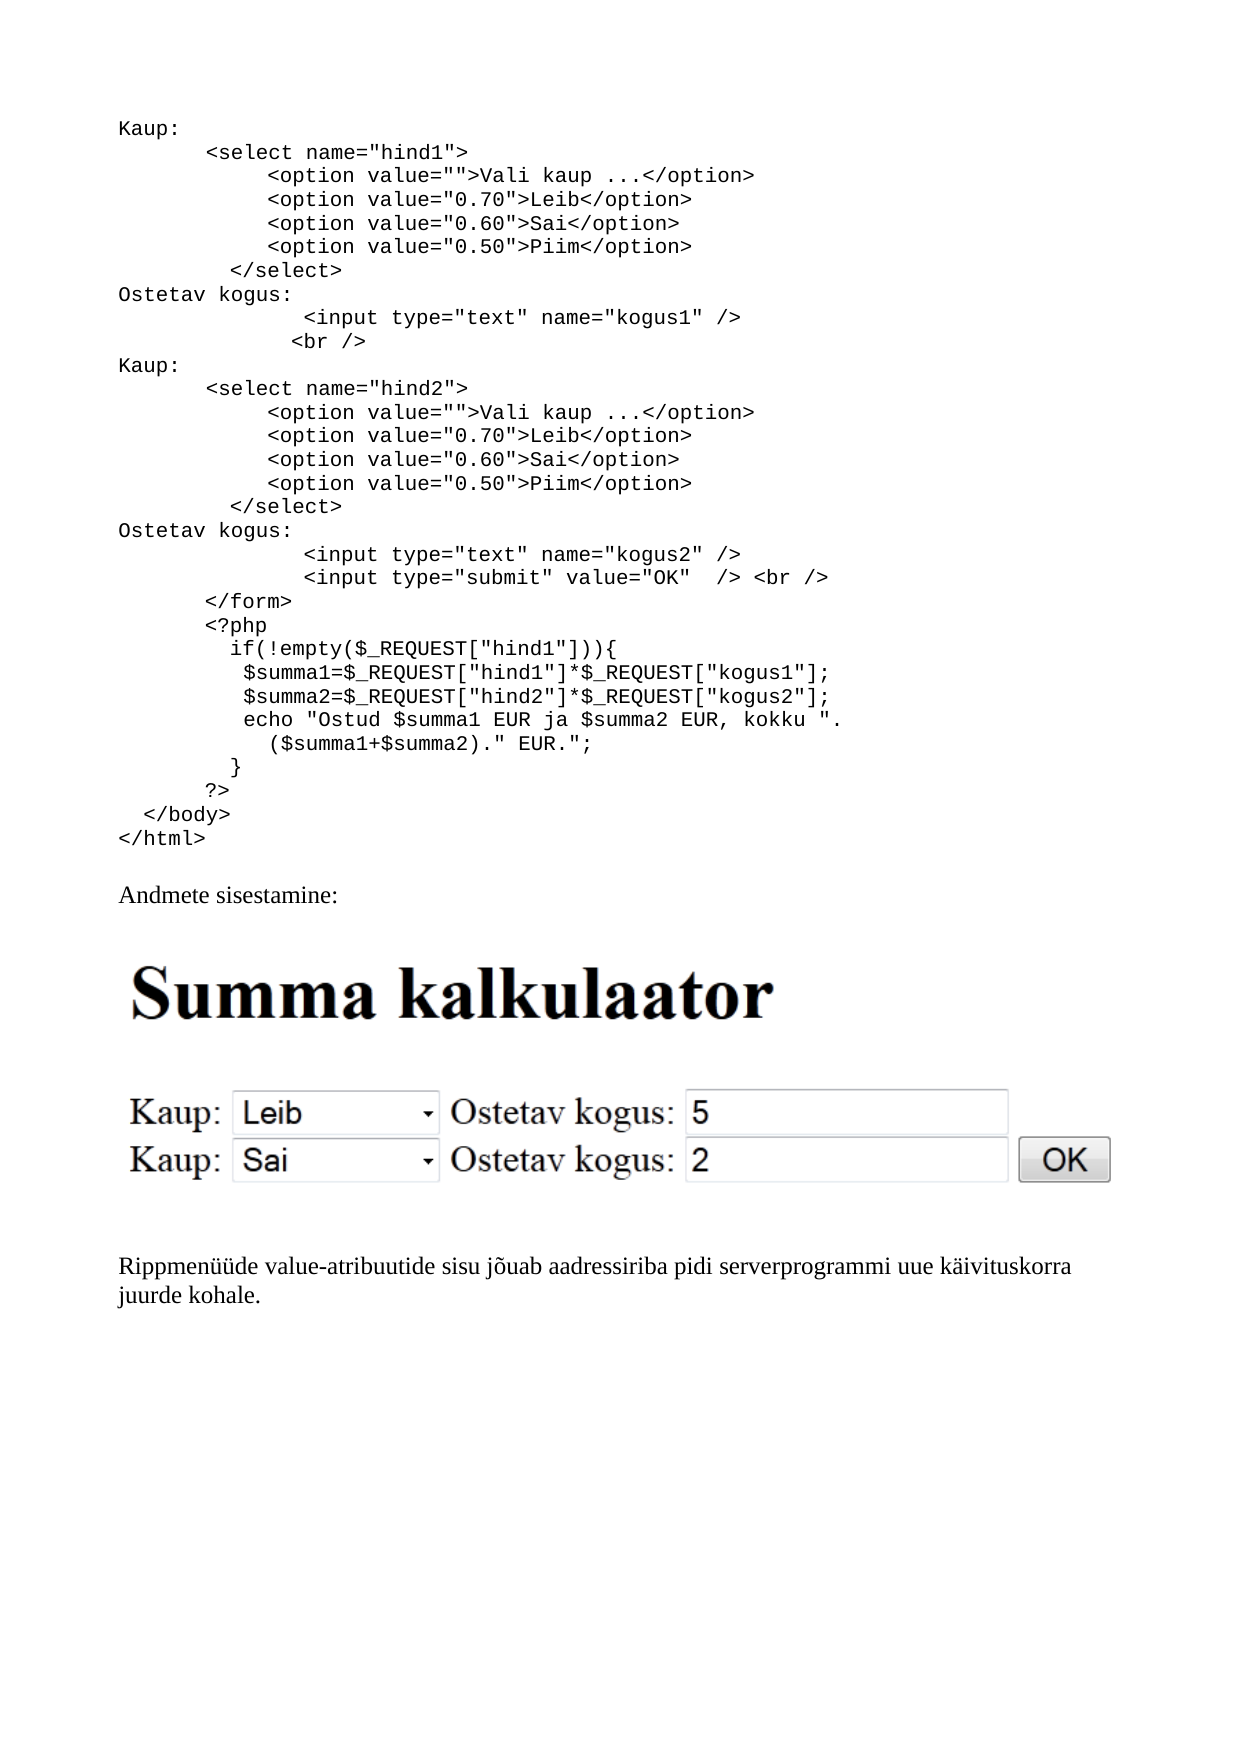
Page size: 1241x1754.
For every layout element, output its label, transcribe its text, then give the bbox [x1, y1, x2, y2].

text <option value="">Vali kaup ...</option> [118, 165, 1122, 189]
text <?php [118, 615, 1122, 638]
text Kaup: [118, 354, 1122, 378]
text <select name="hind1"> [118, 142, 1122, 165]
text } [118, 757, 1122, 780]
text ($summa1+$summa2)." EUR."; [118, 733, 1122, 757]
text $summa1=$_REQUEST["hind1"]*$_REQUEST["kogus1"]; [118, 662, 1122, 686]
text echo "Ostud $summa1 EUR ja $summa2 EUR, kokku ". [118, 709, 1122, 733]
text <option value="0.60">Sai</option> [118, 449, 1122, 473]
text </select> [118, 496, 1122, 520]
text Andmete sisestamine: [118, 880, 1122, 909]
text <option value="">Vali kaup ...</option> [118, 402, 1122, 426]
text Kaup: [118, 118, 1122, 142]
text Ostetav kogus: [118, 520, 1122, 544]
text </select> [118, 260, 1122, 284]
text <option value="0.50">Piim</option> [118, 236, 1122, 260]
text <option value="0.60">Sai</option> [118, 213, 1122, 236]
text $summa2=$_REQUEST["hind2"]*$_REQUEST["kogus2"]; [118, 686, 1122, 709]
text <option value="0.50">Piim</option> [118, 473, 1122, 496]
text <input type="text" name="kogus2" /> [118, 544, 1122, 567]
text </html> [118, 827, 1122, 851]
text <input type="text" name="kogus1" /> [118, 307, 1122, 331]
text Rippmenüüde value-atribuutide sisu jõuab aadressiriba pidi serverprogrammi uue käivituskorra juurde kohale. [118, 1251, 1122, 1309]
text <select name="hind2"> [118, 378, 1122, 402]
text </form> [118, 591, 1122, 615]
text <br /> [118, 331, 1122, 354]
text <input type="submit" value="OK" /> <br /> [118, 567, 1122, 591]
text <option value="0.70">Leib</option> [118, 189, 1122, 213]
text ?> [118, 780, 1122, 804]
text <option value="0.70">Leib</option> [118, 426, 1122, 449]
text Ostetav kogus: [118, 284, 1122, 307]
text </body> [118, 804, 1122, 827]
text if(!empty($_REQUEST["hind1"])){ [118, 638, 1122, 662]
